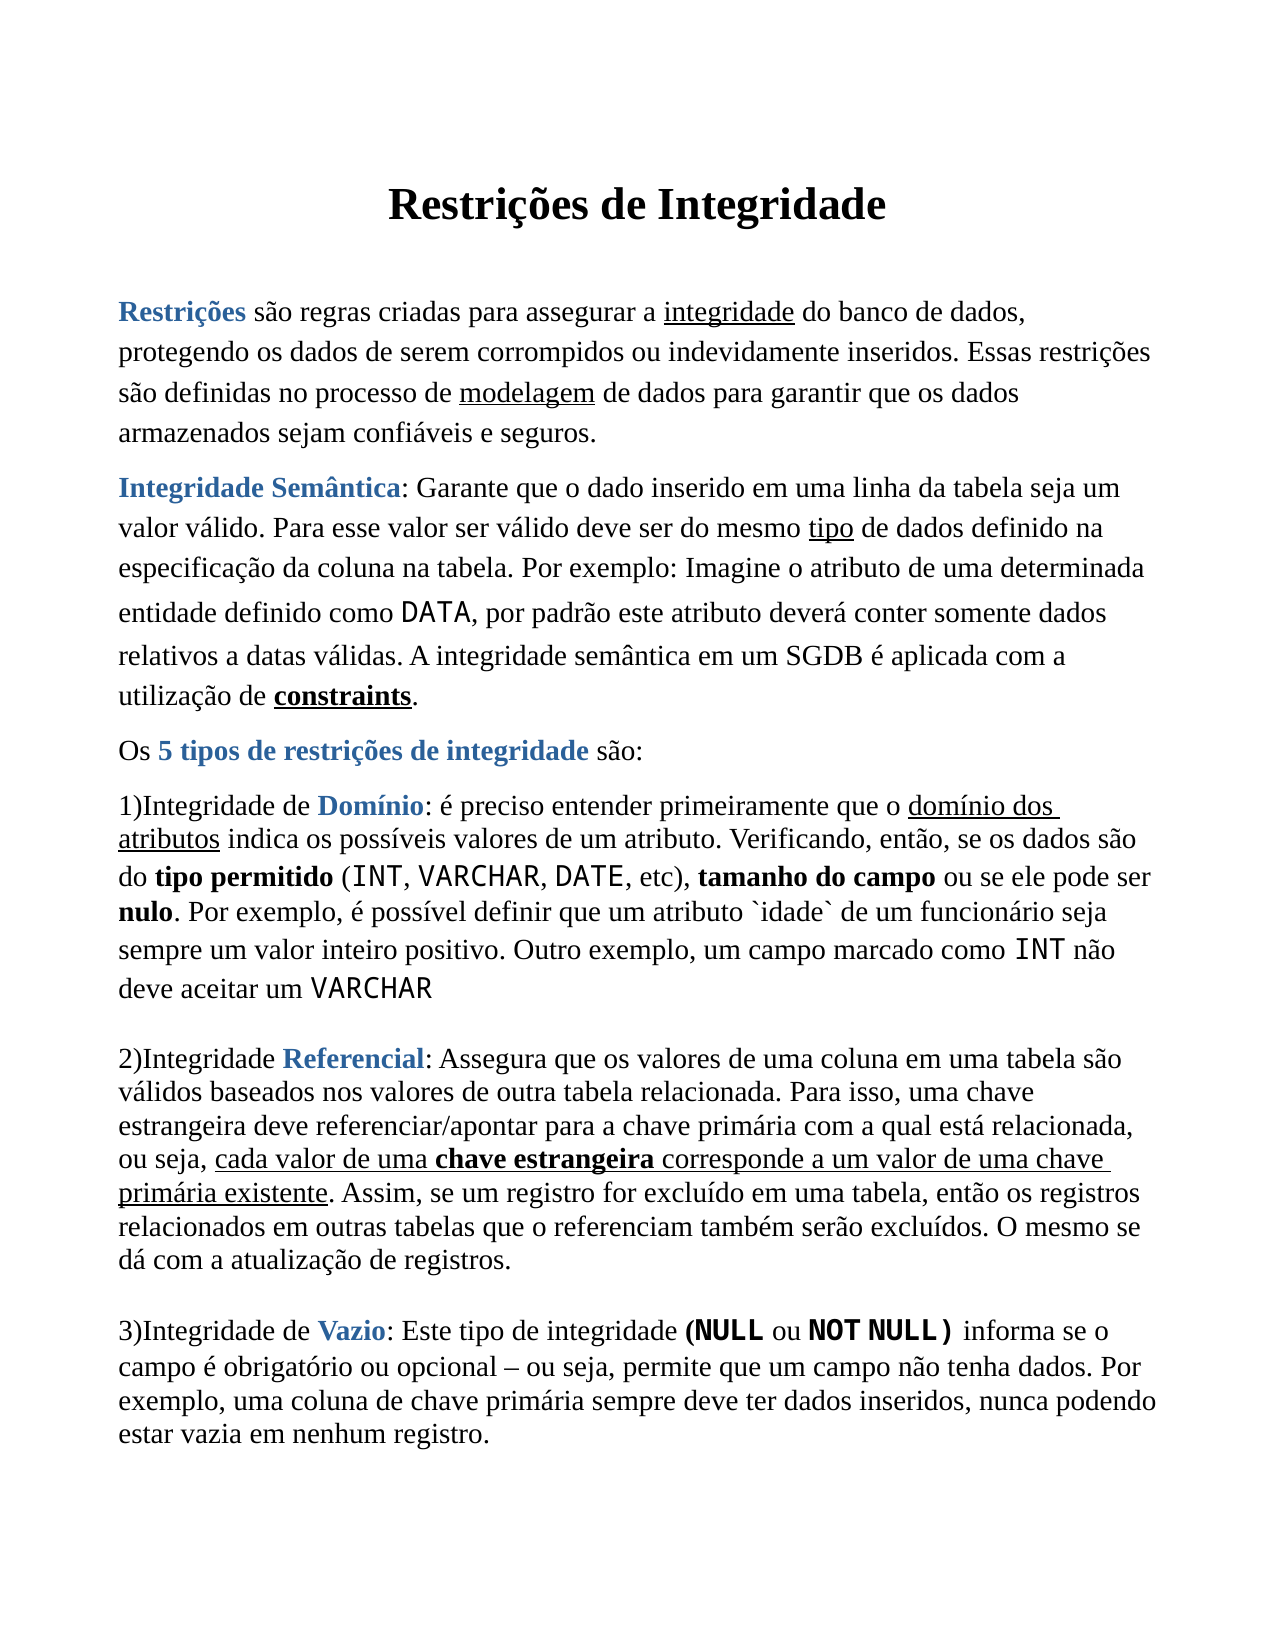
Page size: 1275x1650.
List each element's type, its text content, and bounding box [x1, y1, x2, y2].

list Integridade de Domínio: é preciso entender primeiramente que o domínio dos atributos indica os possíveis valores de um atributo. Verificando, então, se os dados são do tipo permitido (INT, VARCHAR, DATE, etc), tamanho do campo ou se ele pode ser nulo. Por exemplo, é possível definir que um atributo `idade` de um funcionário seja sempre um valor inteiro positivo. Outro exemplo, um campo marcado como INT não deve aceitar um VARCHAR [118, 788, 1157, 1041]
text Restrições de Integridade [118, 176, 1157, 229]
list Integridade de Vazio: Este tipo de integridade (NULL ou NOT NULL) informa se o campo é obrigatório ou opcional – ou seja, permite que um campo não tenha dados. Por exemplo, uma coluna de chave primária sempre deve ter dados inseridos, nunca podendo estar vazia em nenhum registro. [118, 1309, 1157, 1450]
list Integridade Referencial: Assegura que os valores de uma coluna em uma tabela são válidos baseados nos valores de outra tabela relacionada. Para isso, uma chave estrangeira deve referenciar/apontar para a chave primária com a qual está relacionada, ou seja, cada valor de uma chave estrangeira corresponde a um valor de uma chave primária existente. Assim, se um registro for excluído em uma tabela, então os registros relacionados em outras tabelas que o referenciam também serão excluídos. O mesmo se dá com a atualização de registros. [118, 1041, 1157, 1276]
text Integridade Semântica: Garante que o dado inserido em uma linha da tabela seja um valor válido. Para esse valor ser válido deve ser do mesmo tipo de dados definido na especificação da coluna na tabela. Por exemplo: Imagine o atributo de uma determinada entidade definido como DATA, por padrão este atributo deverá conter somente dados relativos a datas válidas. A integridade semântica em um SGDB é aplicada com a utilização de constraints. [118, 470, 1157, 712]
text Os 5 tipos de restrições de integridade são: [118, 733, 1157, 767]
text Restrições são regras criadas para assegurar a integridade do banco de dados, protegendo os dados de serem corrompidos ou indevidamente inseridos. Essas restrições são definidas no processo de modelagem de dados para garantir que os dados armazenados sejam confiáveis e seguros. [118, 254, 1157, 448]
